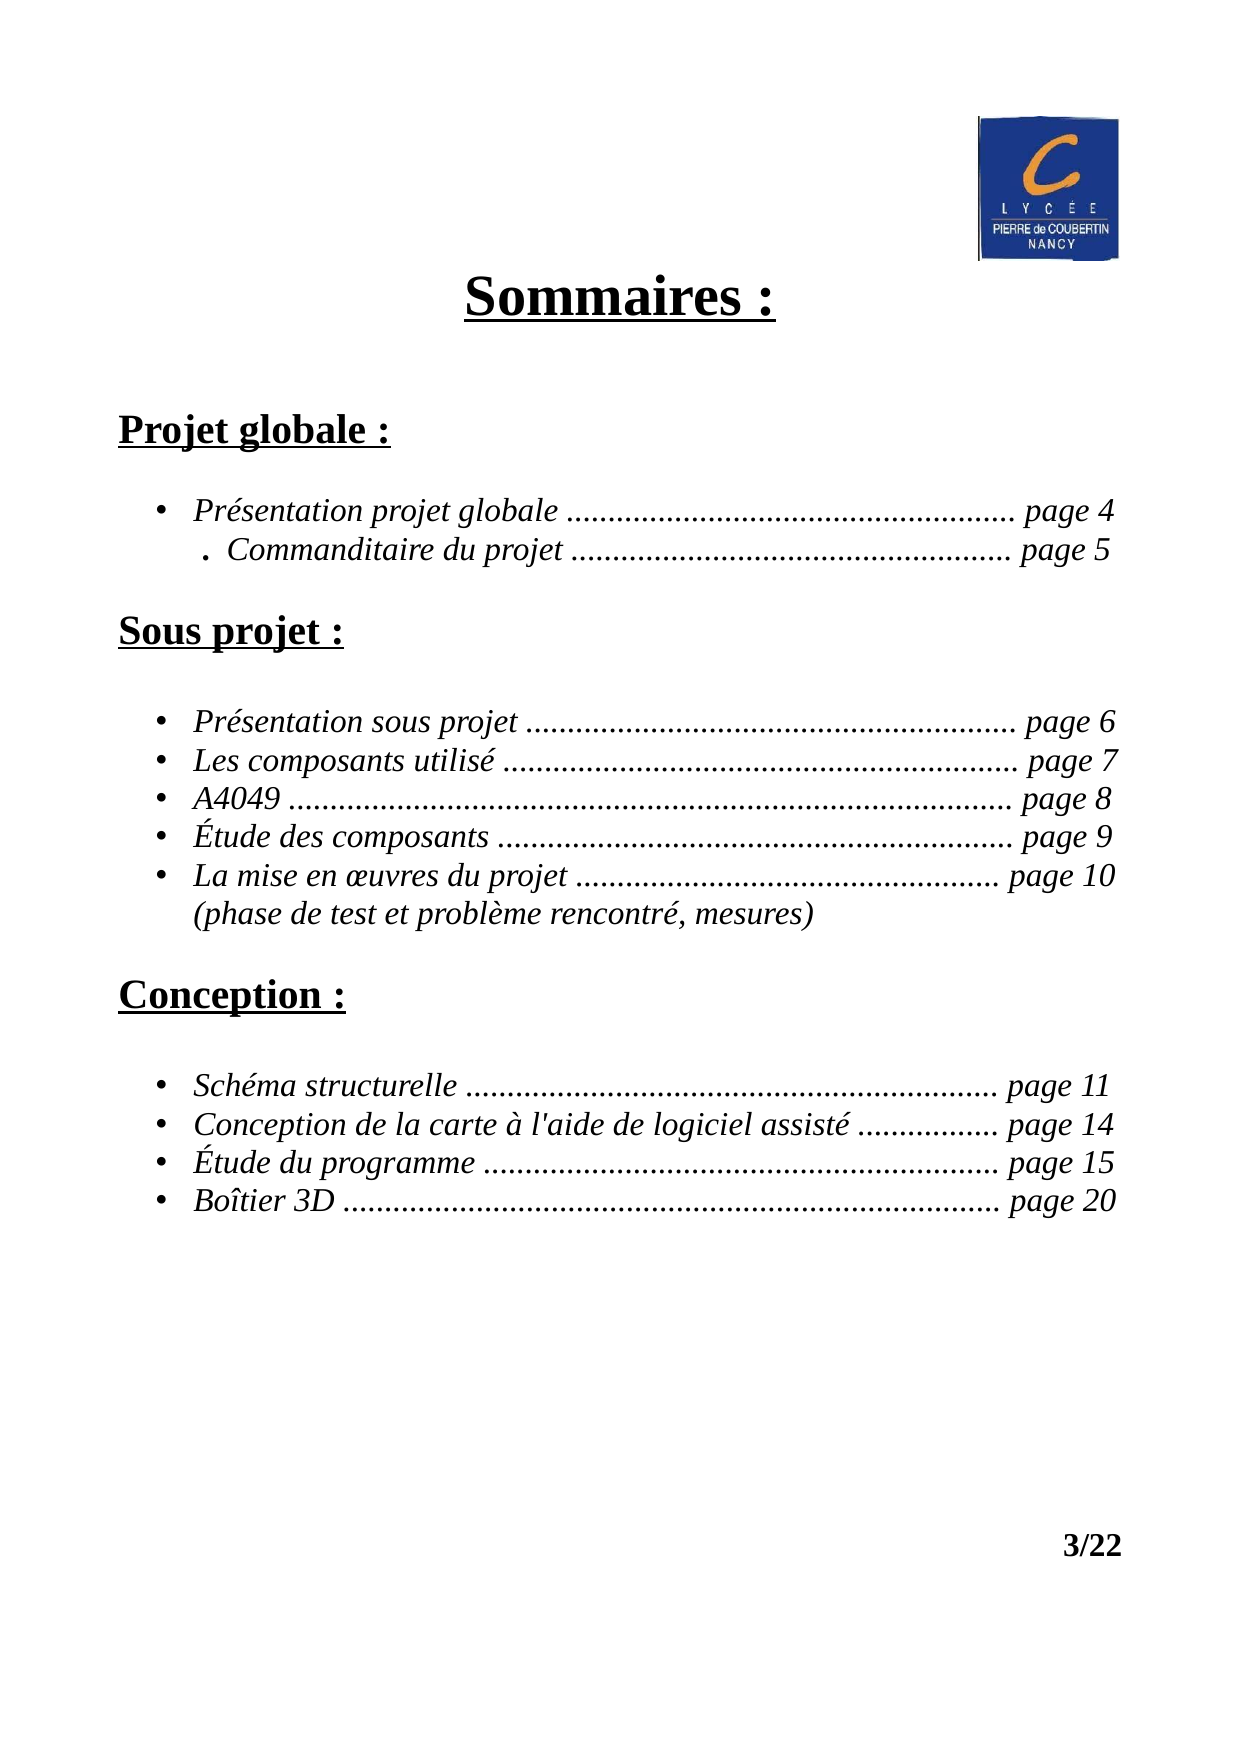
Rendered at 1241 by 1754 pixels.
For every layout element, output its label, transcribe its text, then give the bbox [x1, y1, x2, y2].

list La mise en œuvres du projet ................................................... page 10 [156, 855, 1122, 893]
list Présentation projet globale ...................................................... page 4 [156, 491, 1122, 529]
list Étude du programme .............................................................. page 15 [156, 1142, 1122, 1181]
list Étude des composants .............................................................. page 9 [156, 817, 1122, 855]
list Présentation sous projet ........................................................... page 6 [156, 702, 1122, 740]
list Boîtier 3D ............................................................................... page 20 [156, 1181, 1122, 1219]
picture [975, 116, 1120, 261]
list Les composants utilisé .............................................................. page 7 [156, 740, 1122, 778]
list . Commanditaire du projet ..................................................... page 5 [156, 529, 1122, 567]
text Conception : [118, 970, 1122, 1018]
text Sommaires : [118, 257, 1122, 328]
list A4049 ....................................................................................... page 8 [156, 778, 1122, 817]
list Schéma structurelle ................................................................ page 11 [156, 1066, 1122, 1104]
list (phase de test et problème rencontré, mesures) [156, 893, 1122, 932]
text 3/22 [118, 1526, 1122, 1564]
list Conception de la carte à l'aide de logiciel assisté ................. page 14 [156, 1104, 1122, 1142]
text Sous projet : [118, 606, 1122, 654]
text Projet globale : [118, 404, 1122, 452]
